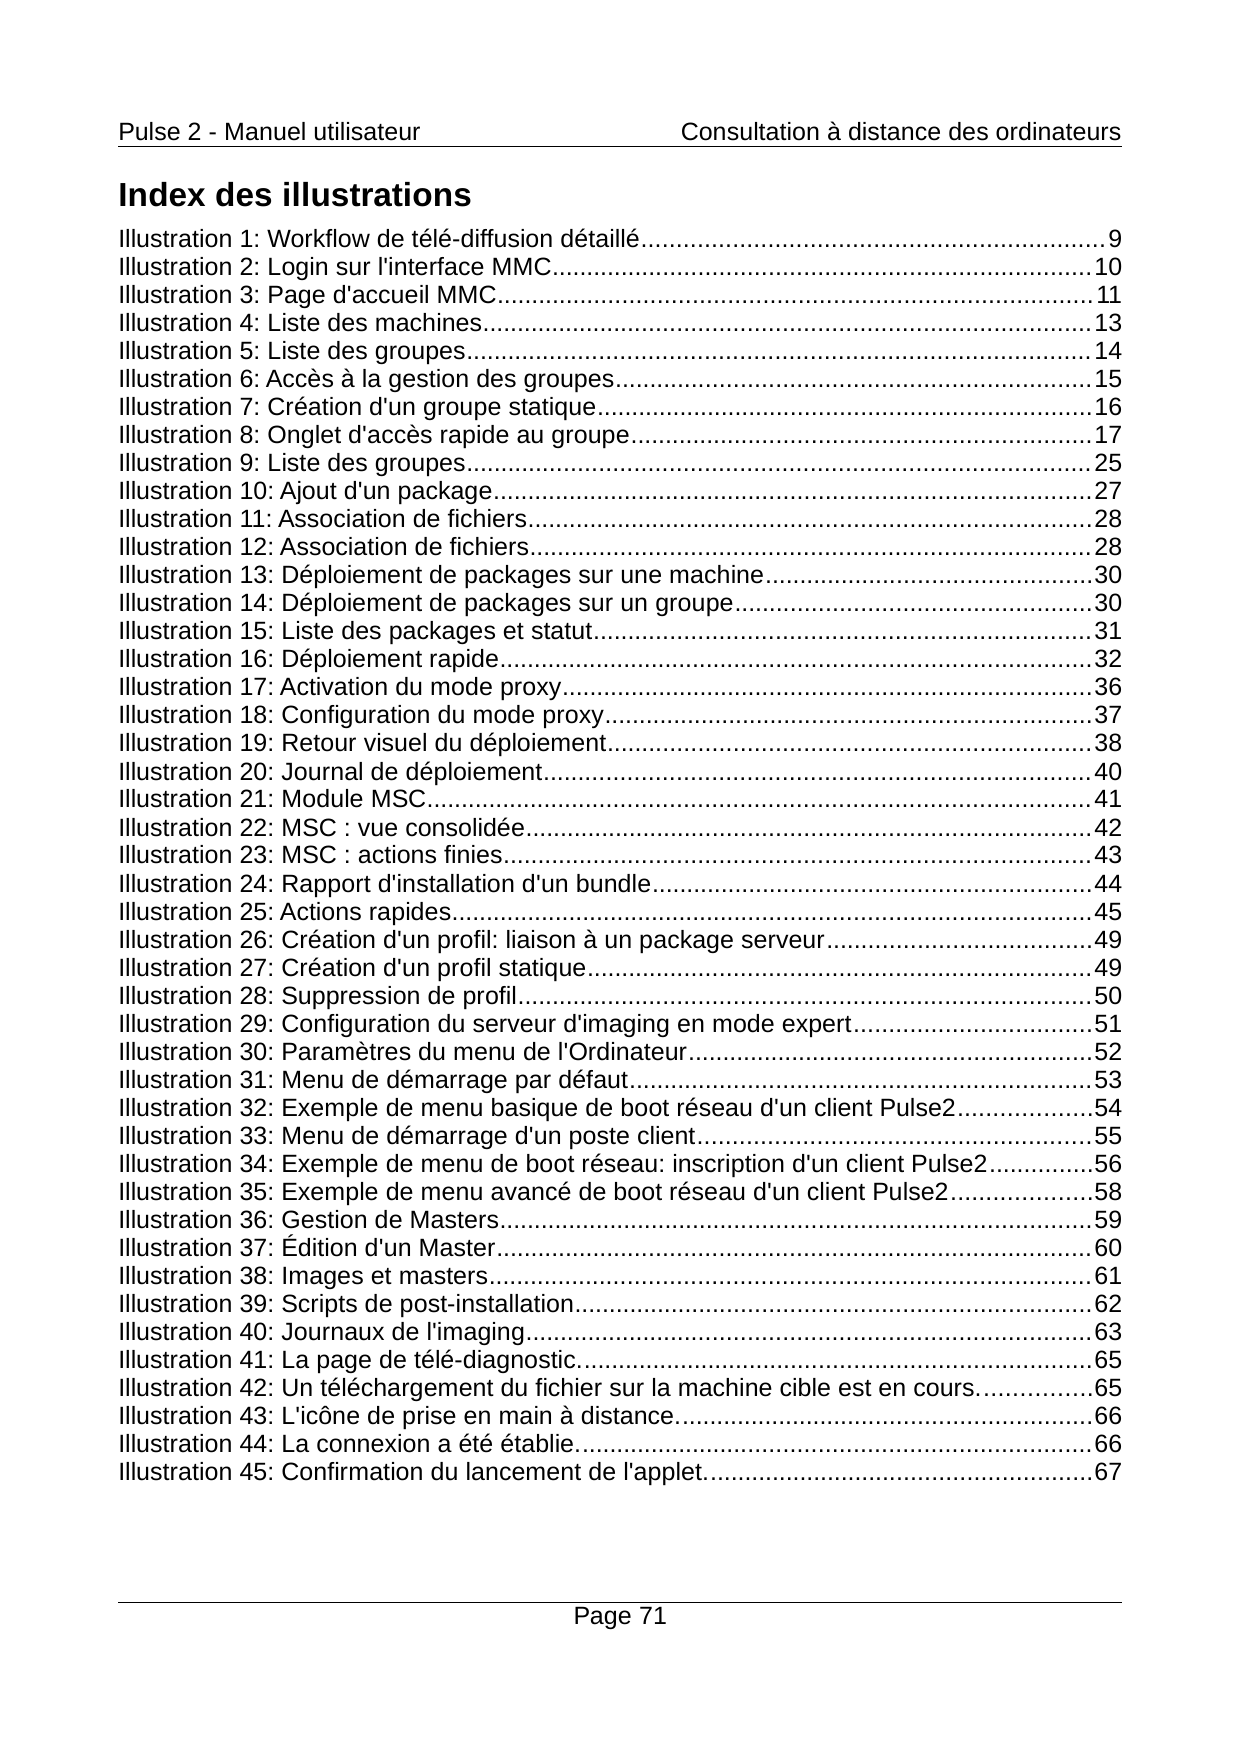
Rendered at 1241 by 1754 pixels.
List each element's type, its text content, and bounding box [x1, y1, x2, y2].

text Illustration 31: Menu de démarrage par défaut 53 [118, 1066, 1122, 1094]
text Illustration 37: Édition d'un Master 60 [118, 1234, 1122, 1262]
text Illustration 17: Activation du mode proxy 36 [118, 673, 1122, 701]
text Illustration 25: Actions rapides 45 [118, 897, 1122, 926]
text Illustration 3: Page d'accueil MMC 11 [118, 281, 1122, 309]
text Illustration 38: Images et masters 61 [118, 1262, 1122, 1290]
text Illustration 8: Onglet d'accès rapide au groupe 17 [118, 421, 1122, 449]
text Illustration 11: Association de fichiers 28 [118, 505, 1122, 533]
text Illustration 18: Configuration du mode proxy 37 [118, 701, 1122, 729]
text Illustration 32: Exemple de menu basique de boot réseau d'un client Pulse2 54 [118, 1094, 1122, 1122]
text Illustration 4: Liste des machines 13 [118, 309, 1122, 337]
text Illustration 39: Scripts de post-installation 62 [118, 1290, 1122, 1318]
text Illustration 20: Journal de déploiement 40 [118, 757, 1122, 785]
text Illustration 45: Confirmation du lancement de l'applet. 67 [118, 1458, 1122, 1486]
subtitle Index des illustrations [118, 176, 1122, 213]
text Illustration 12: Association de fichiers 28 [118, 533, 1122, 561]
text Illustration 40: Journaux de l'imaging 63 [118, 1318, 1122, 1346]
text Illustration 26: Création d'un profil: liaison à un package serveur 49 [118, 926, 1122, 953]
text Illustration 24: Rapport d'installation d'un bundle 44 [118, 869, 1122, 897]
text Illustration 19: Retour visuel du déploiement 38 [118, 729, 1122, 757]
text Illustration 9: Liste des groupes 25 [118, 449, 1122, 477]
text Illustration 14: Déploiement de packages sur un groupe 30 [118, 589, 1122, 617]
text Illustration 33: Menu de démarrage d'un poste client 55 [118, 1122, 1122, 1150]
text Illustration 5: Liste des groupes 14 [118, 337, 1122, 365]
text Illustration 34: Exemple de menu de boot réseau: inscription d'un client Pulse2 56 [118, 1150, 1122, 1178]
text Illustration 23: MSC : actions finies 43 [118, 841, 1122, 869]
text Illustration 7: Création d'un groupe statique 16 [118, 393, 1122, 421]
text Illustration 42: Un téléchargement du fichier sur la machine cible est en cours. 65 [118, 1374, 1122, 1402]
text Illustration 2: Login sur l'interface MMC 10 [118, 253, 1122, 281]
text Illustration 27: Création d'un profil statique 49 [118, 953, 1122, 982]
text Illustration 13: Déploiement de packages sur une machine 30 [118, 561, 1122, 589]
text Illustration 44: La connexion a été établie. 66 [118, 1430, 1122, 1458]
text Illustration 22: MSC : vue consolidée 42 [118, 813, 1122, 841]
text Illustration 43: L'icône de prise en main à distance. 66 [118, 1402, 1122, 1430]
text Illustration 1: Workflow de télé-diffusion détaillé 9 [118, 225, 1122, 253]
text Illustration 15: Liste des packages et statut 31 [118, 617, 1122, 645]
text Illustration 36: Gestion de Masters 59 [118, 1206, 1122, 1234]
text Illustration 35: Exemple de menu avancé de boot réseau d'un client Pulse2 58 [118, 1178, 1122, 1206]
text Illustration 28: Suppression de profil 50 [118, 982, 1122, 1009]
text Illustration 6: Accès à la gestion des groupes 15 [118, 365, 1122, 393]
text Illustration 30: Paramètres du menu de l'Ordinateur 52 [118, 1038, 1122, 1066]
text Illustration 16: Déploiement rapide 32 [118, 645, 1122, 673]
text Illustration 41: La page de télé-diagnostic. 65 [118, 1346, 1122, 1374]
text Illustration 10: Ajout d'un package 27 [118, 477, 1122, 505]
text Illustration 29: Configuration du serveur d'imaging en mode expert 51 [118, 1009, 1122, 1038]
text Illustration 21: Module MSC 41 [118, 785, 1122, 813]
